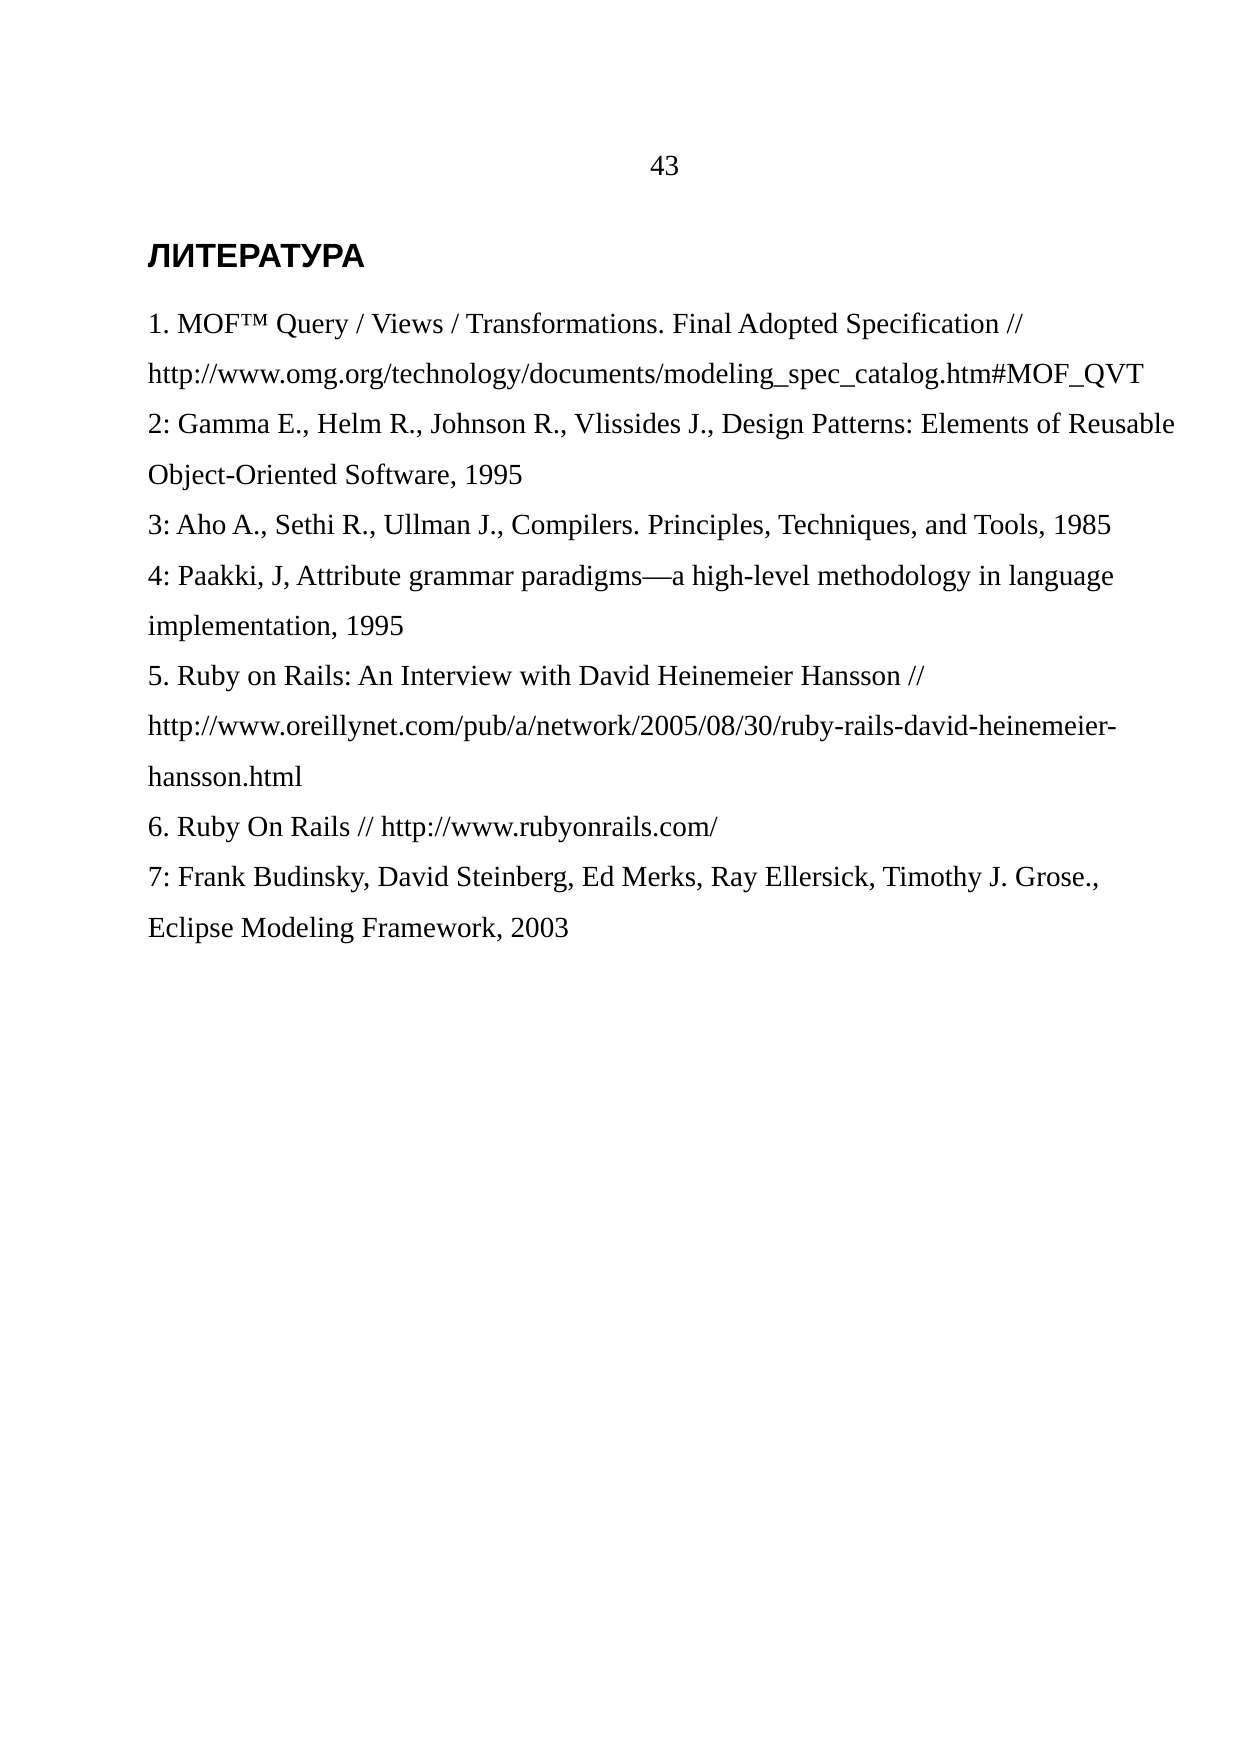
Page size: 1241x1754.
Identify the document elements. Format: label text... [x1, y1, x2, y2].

text 5. Ruby on Rails: An Interview with David Heinemeier Hansson // http://www.oreillynet.com/pub/a/network/2005/08/30/ruby-rails-david-heinemeier-hansson.html [148, 658, 1181, 792]
text 2: Gamma E., Helm R., Johnson R., Vlissides J., Design Patterns: Elements of Reusable Object-Oriented Software, 1995 [148, 407, 1181, 491]
text 3: Aho A., Sethi R., Ullman J., Compilers. Principles, Techniques, and Tools, 1985 [148, 507, 1181, 541]
text 7: Frank Budinsky, David Steinberg, Ed Merks, Ray Ellersick, Timothy J. Grose., Eclipse Modeling Framework, 2003 [148, 859, 1181, 943]
text 4: Paakki, J, Attribute grammar paradigms—a high-level methodology in language implementation, 1995 [148, 558, 1181, 641]
text 6. Ruby On Rails // http://www.rubyonrails.com/ [148, 809, 1181, 843]
text 1. MOF™ Query / Views / Transformations. Final Adopted Specification // http://www.omg.org/technology/documents/modeling_spec_catalog.htm#MOF_QVT [148, 306, 1181, 390]
text Литература [148, 236, 1181, 274]
